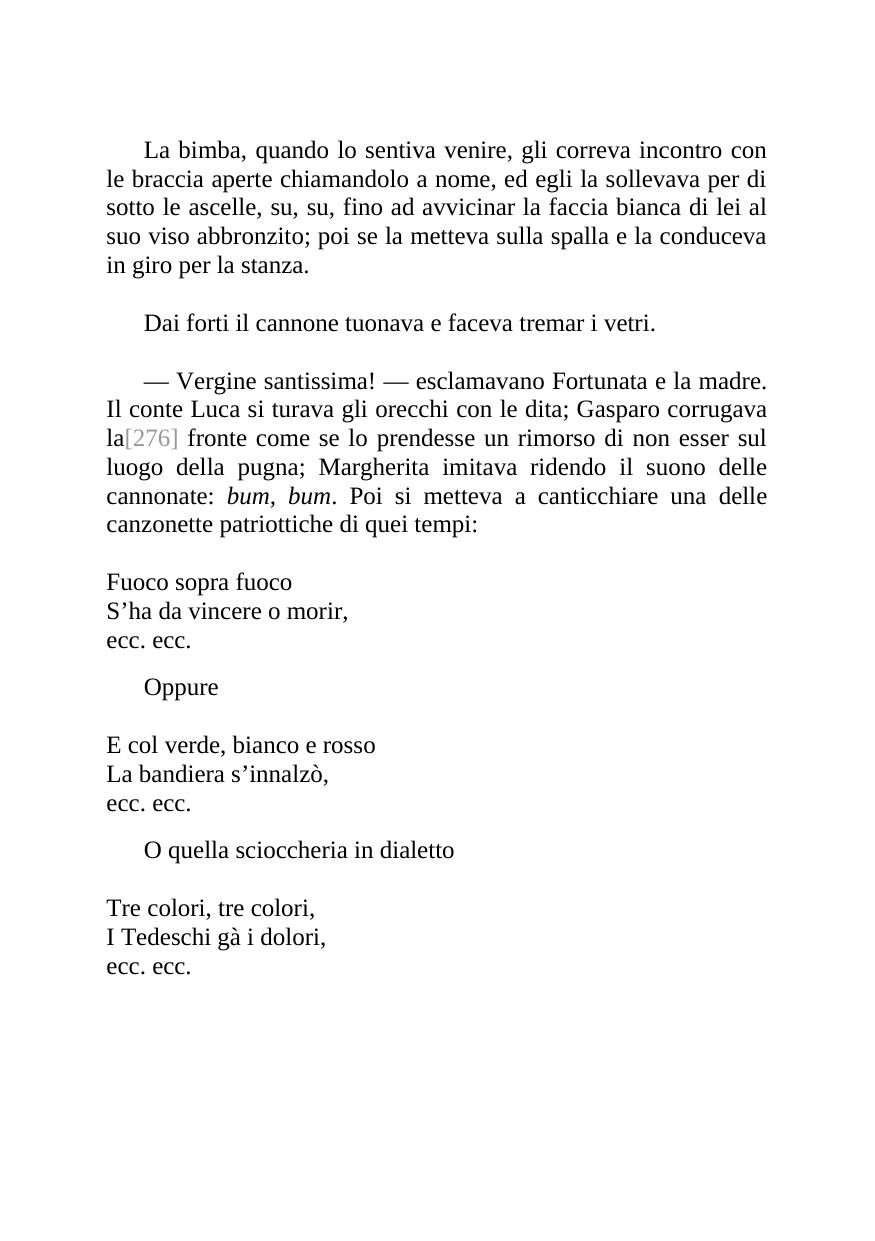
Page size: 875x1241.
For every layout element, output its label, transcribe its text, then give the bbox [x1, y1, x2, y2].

text Dai forti il cannone tuonava e faceva tremar i vetri. [106, 308, 768, 337]
text O quella scioccheria in dialetto [106, 835, 768, 864]
text Tre colori, tre colori, I Tedeschi gà i dolori, ecc. ecc. [106, 893, 768, 979]
text La bimba, quando lo sentiva venire, gli correva incontro con le braccia aperte chiamandolo a nome, ed egli la sollevava per di sotto le ascelle, su, su, fino ad avvicinar la faccia bianca di lei al suo viso abbronzito; poi se la metteva sulla spalla e la conduceva in giro per la stanza. [106, 135, 768, 279]
text Oppure [106, 672, 768, 701]
text Fuoco sopra fuoco S’ha da vincere o morir, ecc. ecc. [106, 567, 768, 654]
text E col verde, bianco e rosso La bandiera s’innalzò, ecc. ecc. [106, 730, 768, 817]
text — Vergine santissima! — esclamavano Fortunata e la madre. Il conte Luca si turava gli orecchi con le dita; Gasparo corrugava la[276] fronte come se lo prendesse un rimorso di non esser sul luogo della pugna; Margherita imitava ridendo il suono delle cannonate: bum, bum. Poi si metteva a canticchiare una delle canzonette patriottiche di quei tempi: [106, 366, 768, 538]
